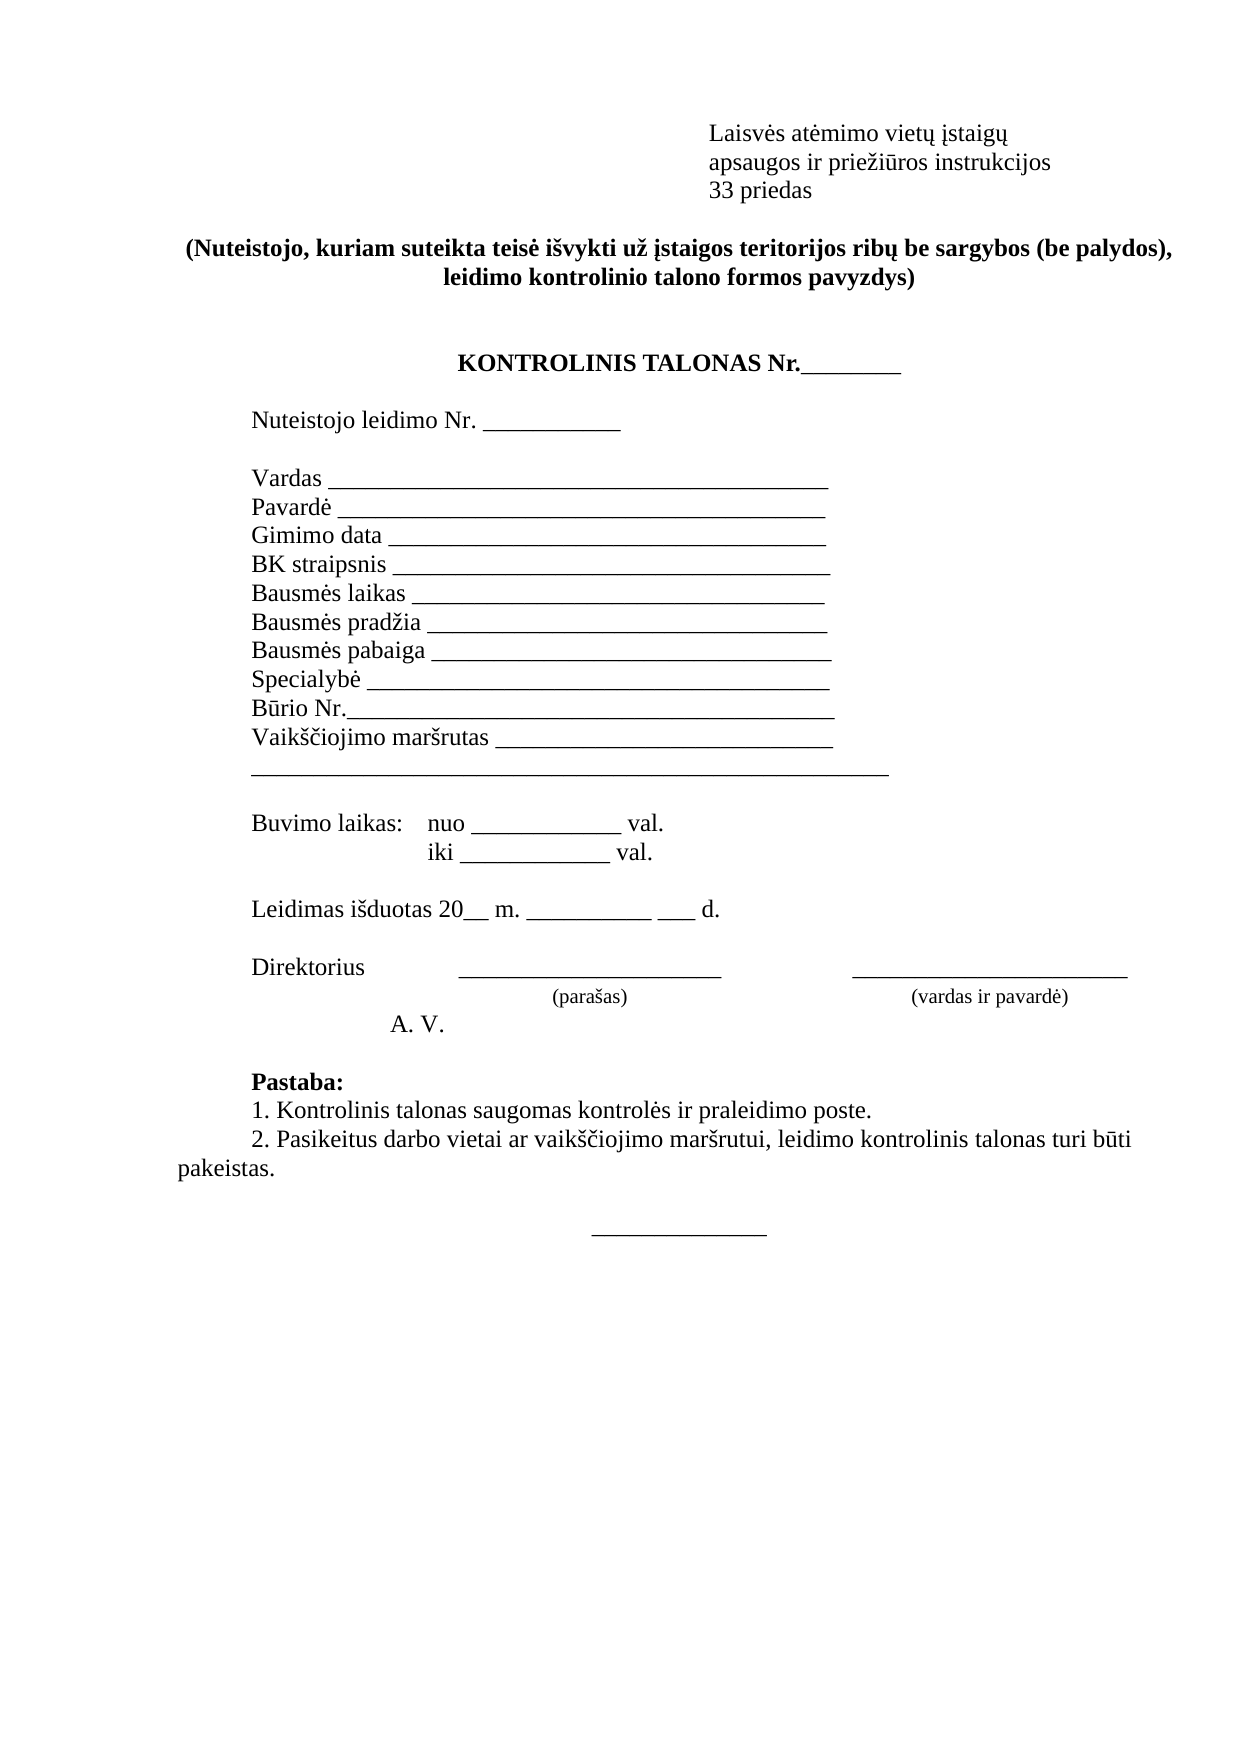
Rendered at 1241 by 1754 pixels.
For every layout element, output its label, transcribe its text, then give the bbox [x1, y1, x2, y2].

text Vardas ________________________________________ [177, 463, 1181, 492]
text Gimimo data ___________________________________ [177, 521, 1181, 549]
text Bausmės laikas _________________________________ [177, 578, 1181, 607]
text Specialybė _____________________________________ [177, 664, 1181, 693]
text Pavardė _______________________________________ [177, 492, 1181, 521]
text Nuteistojo leidimo Nr. ___________ [177, 406, 1181, 434]
text Bausmės pabaiga ________________________________ [177, 636, 1181, 664]
text Bausmės pradžia ________________________________ [177, 607, 1181, 636]
text ___________________________________________________ [177, 751, 1181, 779]
text A. V. [177, 1009, 1181, 1038]
text (parašas) (vardas ir pavardė) [177, 981, 1181, 1009]
text (Nuteistojo, kuriam suteikta teisė išvykti už įstaigos teritorijos ribų be sargybos (be palydos), leidimo kontrolinio talono formos pavyzdys) [177, 233, 1181, 291]
text Pastaba: [177, 1067, 1181, 1096]
text Buvimo laikas: nuo ____________ val. [177, 808, 1181, 837]
text 2. Pasikeitus darbo vietai ar vaikščiojimo maršrutui, leidimo kontrolinis talonas turi būti pakeistas. [177, 1124, 1181, 1182]
text 33 priedas [709, 176, 1181, 204]
text Būrio Nr._______________________________________ [177, 693, 1181, 722]
text KONTROLINIS TALONAS Nr.________ [177, 348, 1181, 377]
text 1. Kontrolinis talonas saugomas kontrolės ir praleidimo poste. [177, 1096, 1181, 1124]
text Leidimas išduotas 20__ m. __________ ___ d. [177, 894, 1181, 923]
text ______________ [177, 1211, 1181, 1239]
text Laisvės atėmimo vietų įstaigų [709, 118, 1181, 147]
text Vaikščiojimo maršrutas ___________________________ [177, 722, 1181, 751]
text Direktorius _____________________ ______________________ [177, 952, 1181, 981]
text apsaugos ir priežiūros instrukcijos [709, 147, 1181, 176]
text iki ____________ val. [177, 837, 1181, 866]
text BK straipsnis ___________________________________ [177, 549, 1181, 578]
